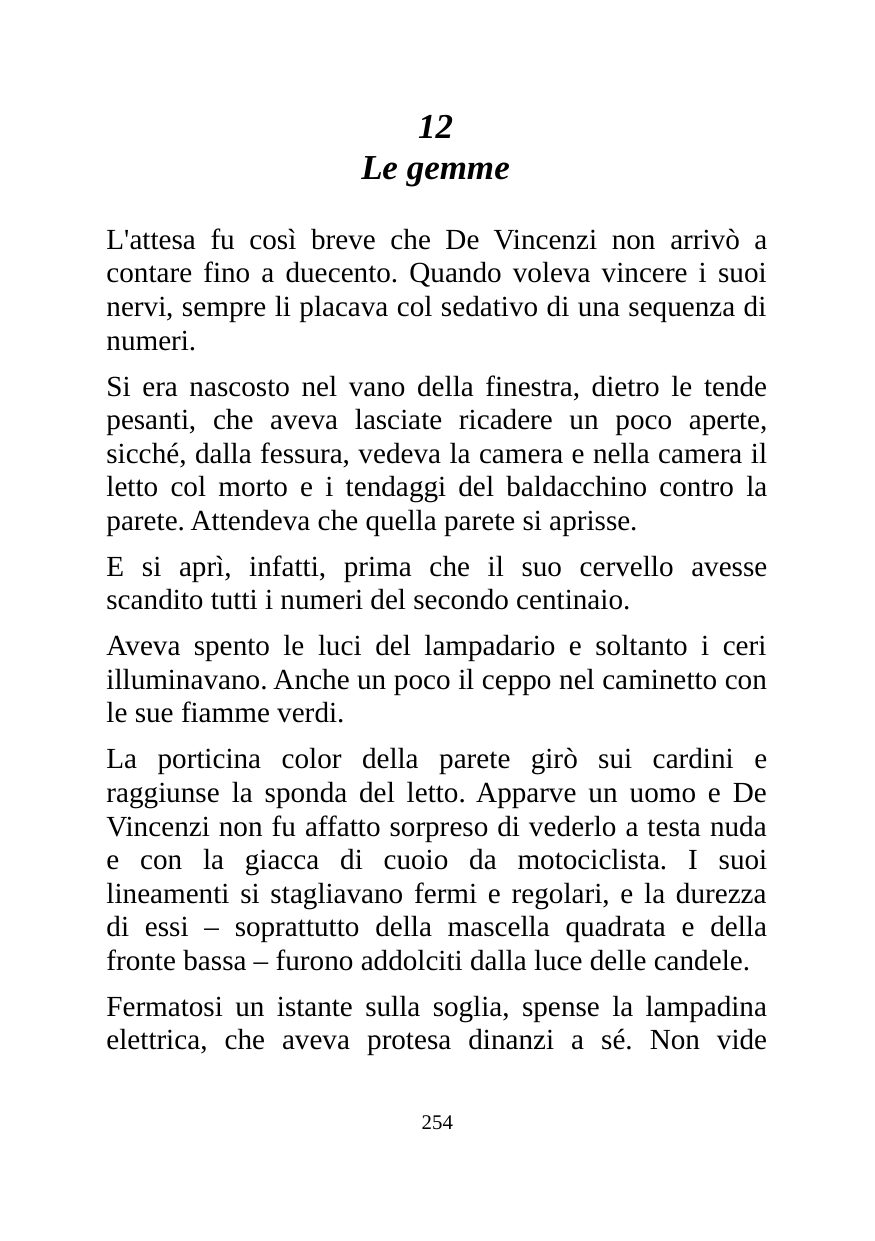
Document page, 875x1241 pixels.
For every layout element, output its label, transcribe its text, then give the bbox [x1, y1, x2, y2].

text Aveva spento le luci del lampadario e soltanto i ceri illuminavano. Anche un poco il ceppo nel caminetto con le sue fiamme verdi. [106, 628, 768, 729]
text Si era nascosto nel vano della finestra, dietro le tende pesanti, che aveva lasciate ricadere un poco aperte, sicché, dalla fessura, vedeva la camera e nella camera il letto col morto e i tendaggi del baldacchino contro la parete. Attendeva che quella parete si aprisse. [106, 369, 768, 536]
text E si aprì, infatti, prima che il suo cervello avesse scandito tutti i numeri del secondo centinaio. [106, 549, 768, 616]
text La porticina color della parete girò sui cardini e raggiunse la sponda del letto. Apparve un uomo e De Vincenzi non fu affatto sorpreso di vederlo a testa nuda e con la giacca di cuoio da motociclista. I suoi lineamenti si stagliavano fermi e regolari, e la durezza di essi – soprattutto della mascella quadrata e della fronte bassa – furono addolciti dalla luce delle candele. [106, 742, 768, 976]
text Fermatosi un istante sulla soglia, spense la lampadina elettrica, che aveva protesa dinanzi a sé. Non vide [106, 989, 768, 1056]
subtitle 12 Le gemme [106, 106, 768, 187]
text L'attesa fu così breve che De Vincenzi non arrivò a contare fino a duecento. Quando voleva vincere i suoi nervi, sempre li placava col sedativo di una sequenza di numeri. [106, 222, 768, 356]
